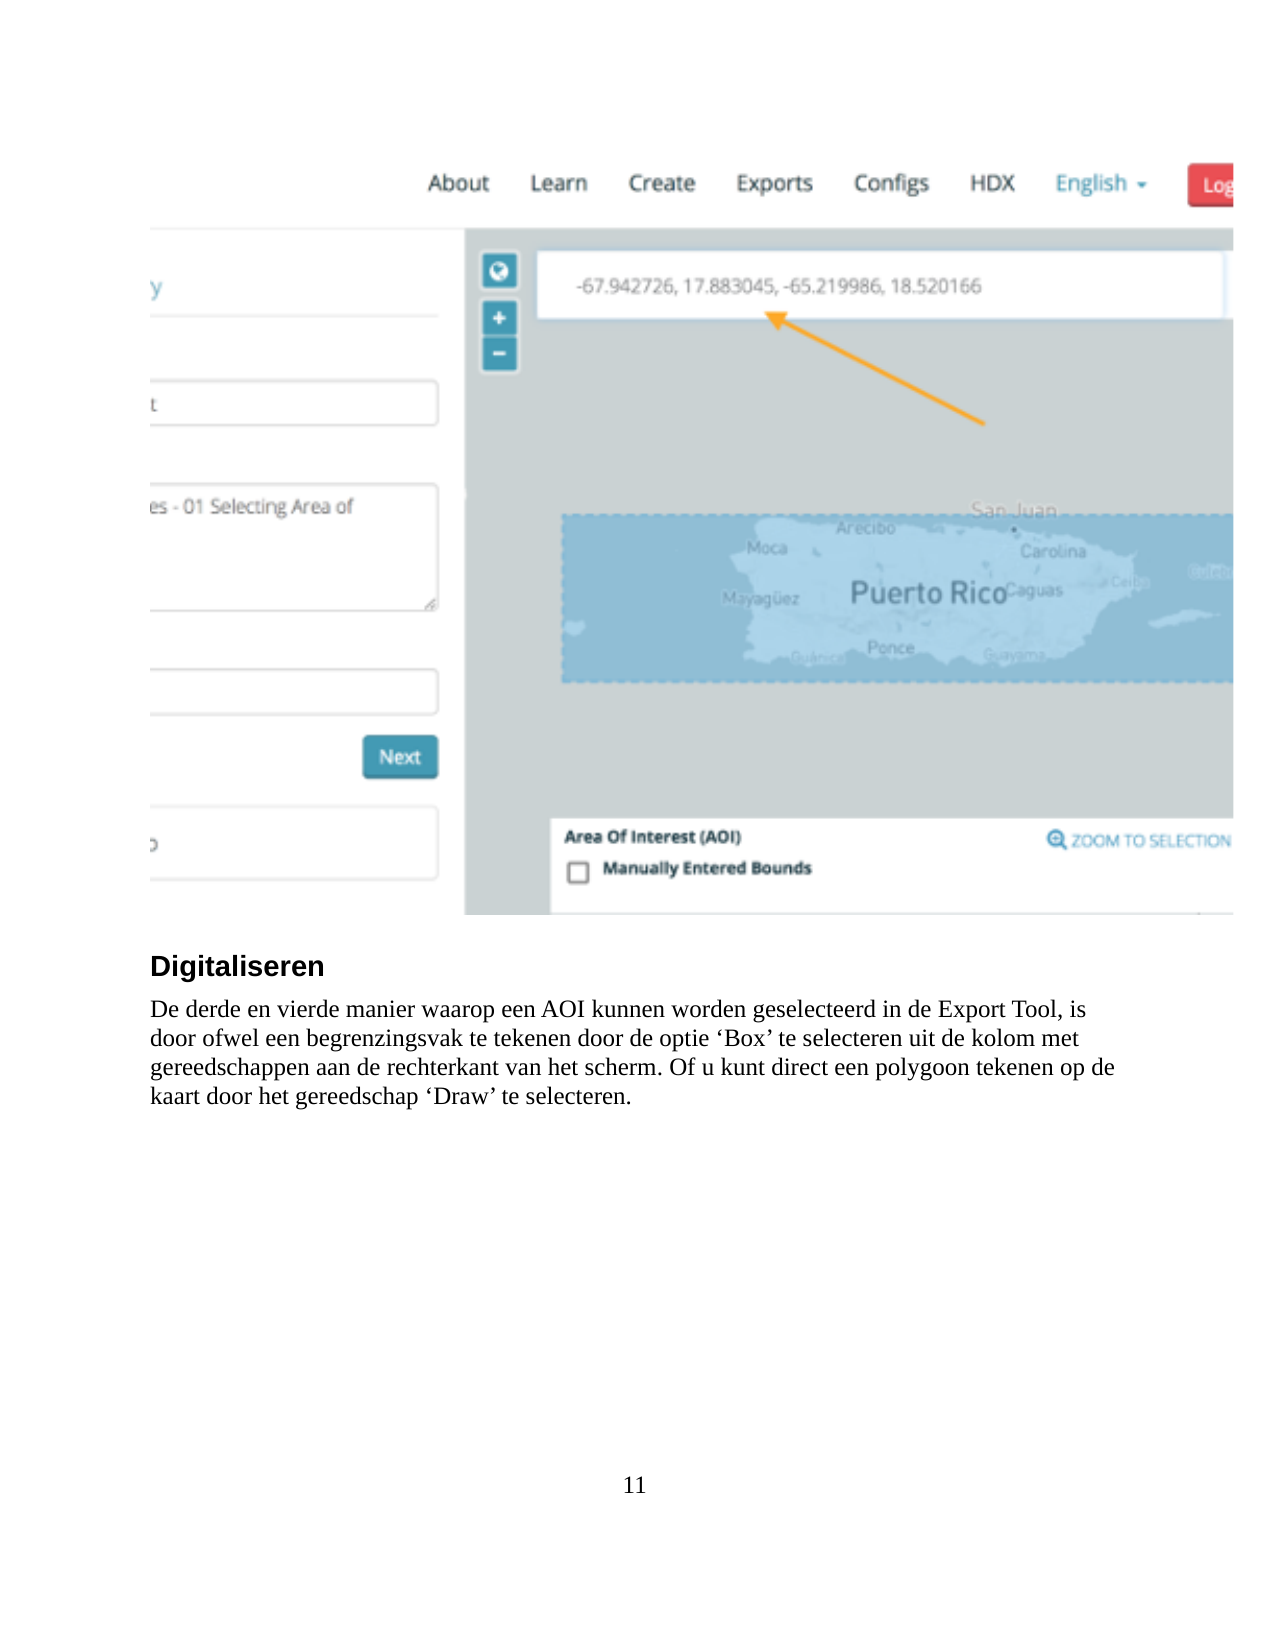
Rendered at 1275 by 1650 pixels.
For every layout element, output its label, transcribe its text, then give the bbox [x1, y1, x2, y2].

text De derde en vierde manier waarop een AOI kunnen worden geselecteerd in de Export Tool, is door ofwel een begrenzingsvak te tekenen door de optie ‘Box’ te selecteren uit de kolom met gereedschappen aan de rechterkant van het scherm. Of u kunt direct een polygoon tekenen op de kaart door het gereedschap ‘Draw’ te selecteren. [150, 994, 1125, 1109]
picture [150, 150, 1234, 915]
subtitle Digitaliseren [150, 948, 1125, 982]
